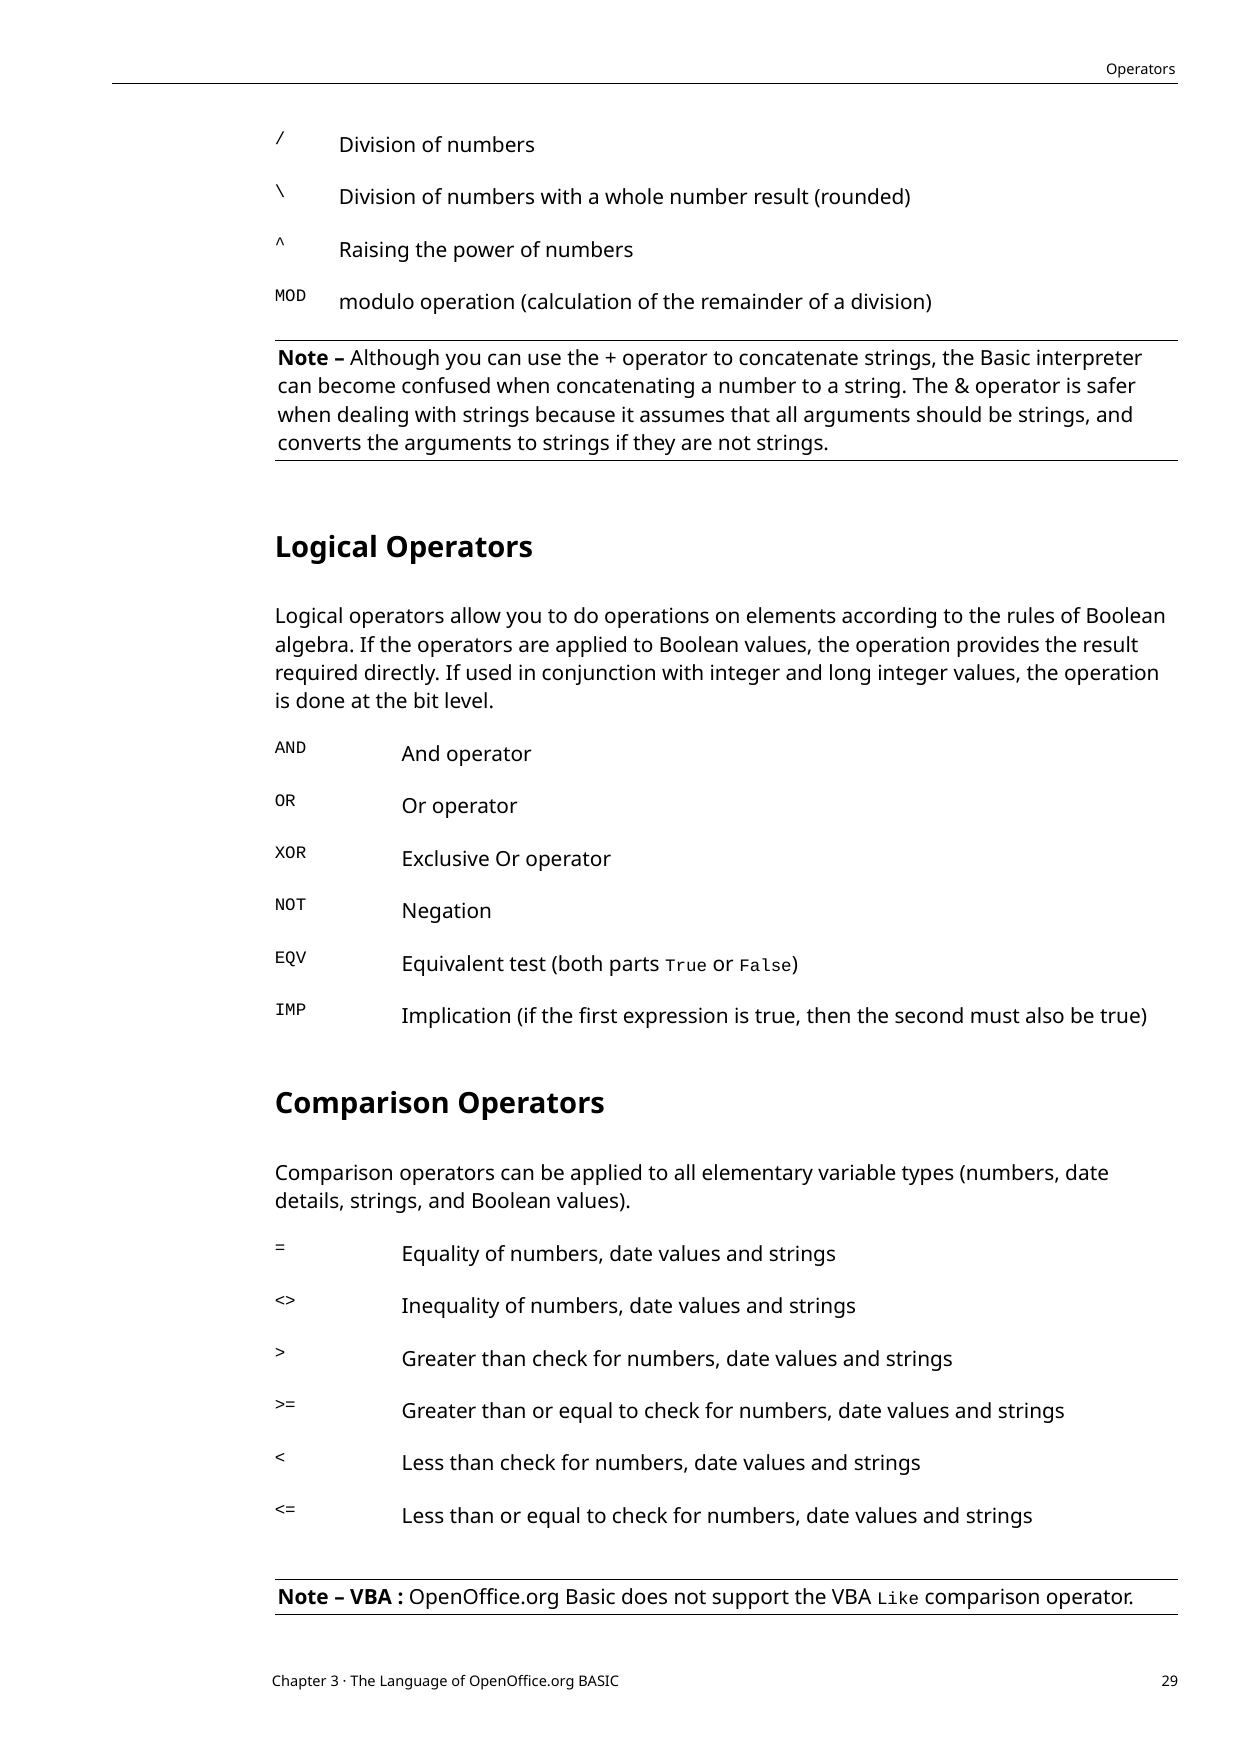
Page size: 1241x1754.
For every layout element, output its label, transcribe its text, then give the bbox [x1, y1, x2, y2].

table_cell Greater than or equal to check for numbers, date values and strings [351, 1384, 1177, 1437]
table_cell < [112, 1437, 351, 1489]
table_cell EQV [112, 937, 365, 989]
table_cell OR [112, 780, 365, 832]
table_cell ^ [112, 223, 320, 275]
table_cell Division of numbers [320, 118, 1177, 171]
table_cell NOT [112, 884, 365, 937]
table_header = [112, 1227, 351, 1279]
text Logical operators allow you to do operations on elements according to the rules of Boolean algebra. If the operators are applied to Boolean values, the operation provides the result required directly. If used in conjunction with integer and long integer values, the operation is done at the bit level. [274, 601, 1178, 715]
list Although you can use the + operator to concatenate strings, the Basic interpreter can become confused when concatenating a number to a string. The & operator is safer when dealing with strings because it assumes that all arguments should be strings, and converts the arguments to strings if they are not strings. [274, 341, 1178, 460]
table_cell Implication (if the first expression is true, then the second must also be true) [365, 989, 1177, 1041]
table_cell Less than check for numbers, date values and strings [351, 1437, 1177, 1489]
table_header And operator [365, 727, 1177, 779]
subtitle Logical Operators [274, 526, 1178, 566]
table_header AND [112, 727, 365, 779]
table_header Equality of numbers, date values and strings [351, 1227, 1177, 1279]
table_cell <= [112, 1489, 351, 1541]
table_cell Negation [365, 884, 1177, 937]
table_cell \ [112, 171, 320, 223]
table_cell Less than or equal to check for numbers, date values and strings [351, 1489, 1177, 1541]
table_cell >= [112, 1384, 351, 1437]
table_cell / [112, 118, 320, 171]
table_cell IMP [112, 989, 365, 1041]
text Comparison operators can be applied to all elementary variable types (numbers, date details, strings, and Boolean values). [274, 1158, 1178, 1215]
table_cell Exclusive Or operator [365, 832, 1177, 884]
subtitle Comparison Operators [274, 1083, 1178, 1122]
table_cell MOD [112, 275, 320, 328]
table_cell <> [112, 1279, 351, 1332]
list VBA : OpenOffice.org Basic does not support the VBA Like comparison operator. [274, 1580, 1178, 1614]
table_cell Greater than check for numbers, date values and strings [351, 1332, 1177, 1384]
table_cell Inequality of numbers, date values and strings [351, 1279, 1177, 1332]
table_cell XOR [112, 832, 365, 884]
table_cell Division of numbers with a whole number result (rounded) [320, 171, 1177, 223]
table_cell > [112, 1332, 351, 1384]
table_cell Or operator [365, 780, 1177, 832]
table_cell modulo operation (calculation of the remainder of a division) [320, 275, 1177, 328]
table_cell Raising the power of numbers [320, 223, 1177, 275]
table_cell Equivalent test (both parts True or False) [365, 937, 1177, 989]
